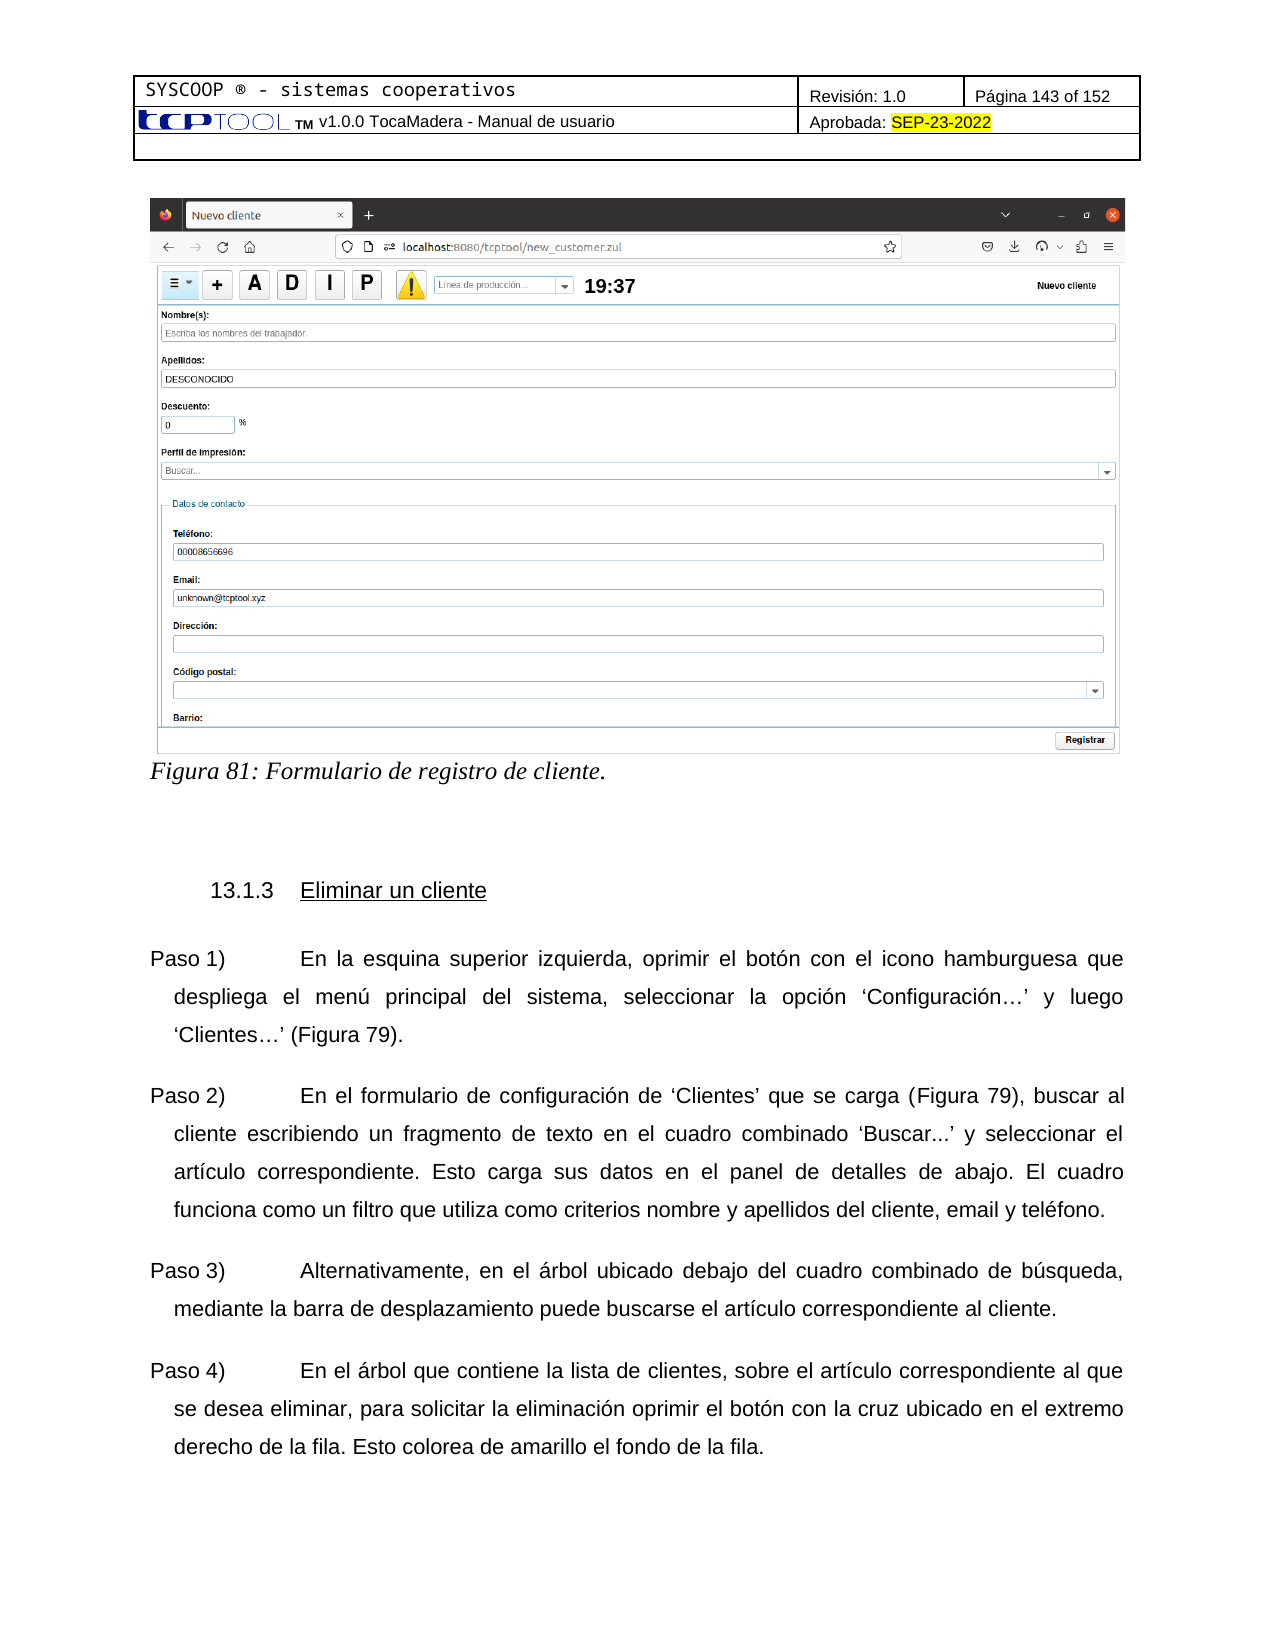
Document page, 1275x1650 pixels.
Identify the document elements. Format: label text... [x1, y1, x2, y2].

text Figura 81: Formulario de registro de cliente. [150, 757, 1125, 785]
picture [150, 198, 1125, 757]
subtitle Eliminar un cliente [210, 877, 1125, 904]
list En el formulario de configuración de ‘Clientes’ que se carga (Figura 79), buscar al cliente escribiendo un fragmento de texto en el cuadro combinado ‘Buscar...’ y seleccionar el artículo correspondiente. Esto carga sus datos en el panel de detalles de abajo. El cuadro funciona como un filtro que utiliza como criterios nombre y apellidos del cliente, email y teléfono. [150, 1083, 1125, 1222]
list En el árbol que contiene la lista de clientes, sobre el artículo correspondiente al que se desea eliminar, para solicitar la eliminación oprimir el botón con la cruz ubicado en el extremo derecho de la fila. Esto colorea de amarillo el fondo de la fila. [150, 1358, 1125, 1459]
picture [138, 110, 290, 130]
list En la esquina superior izquierda, oprimir el botón con el icono hamburguesa que despliega el menú principal del sistema, seleccionar la opción ‘Configuración…’ y luego ‘Clientes…’ (Figura 79). [150, 946, 1125, 1047]
list Alternativamente, en el árbol ubicado debajo del cuadro combinado de búsqueda, mediante la barra de desplazamiento puede buscarse el artículo correspondiente al cliente. [150, 1258, 1125, 1321]
